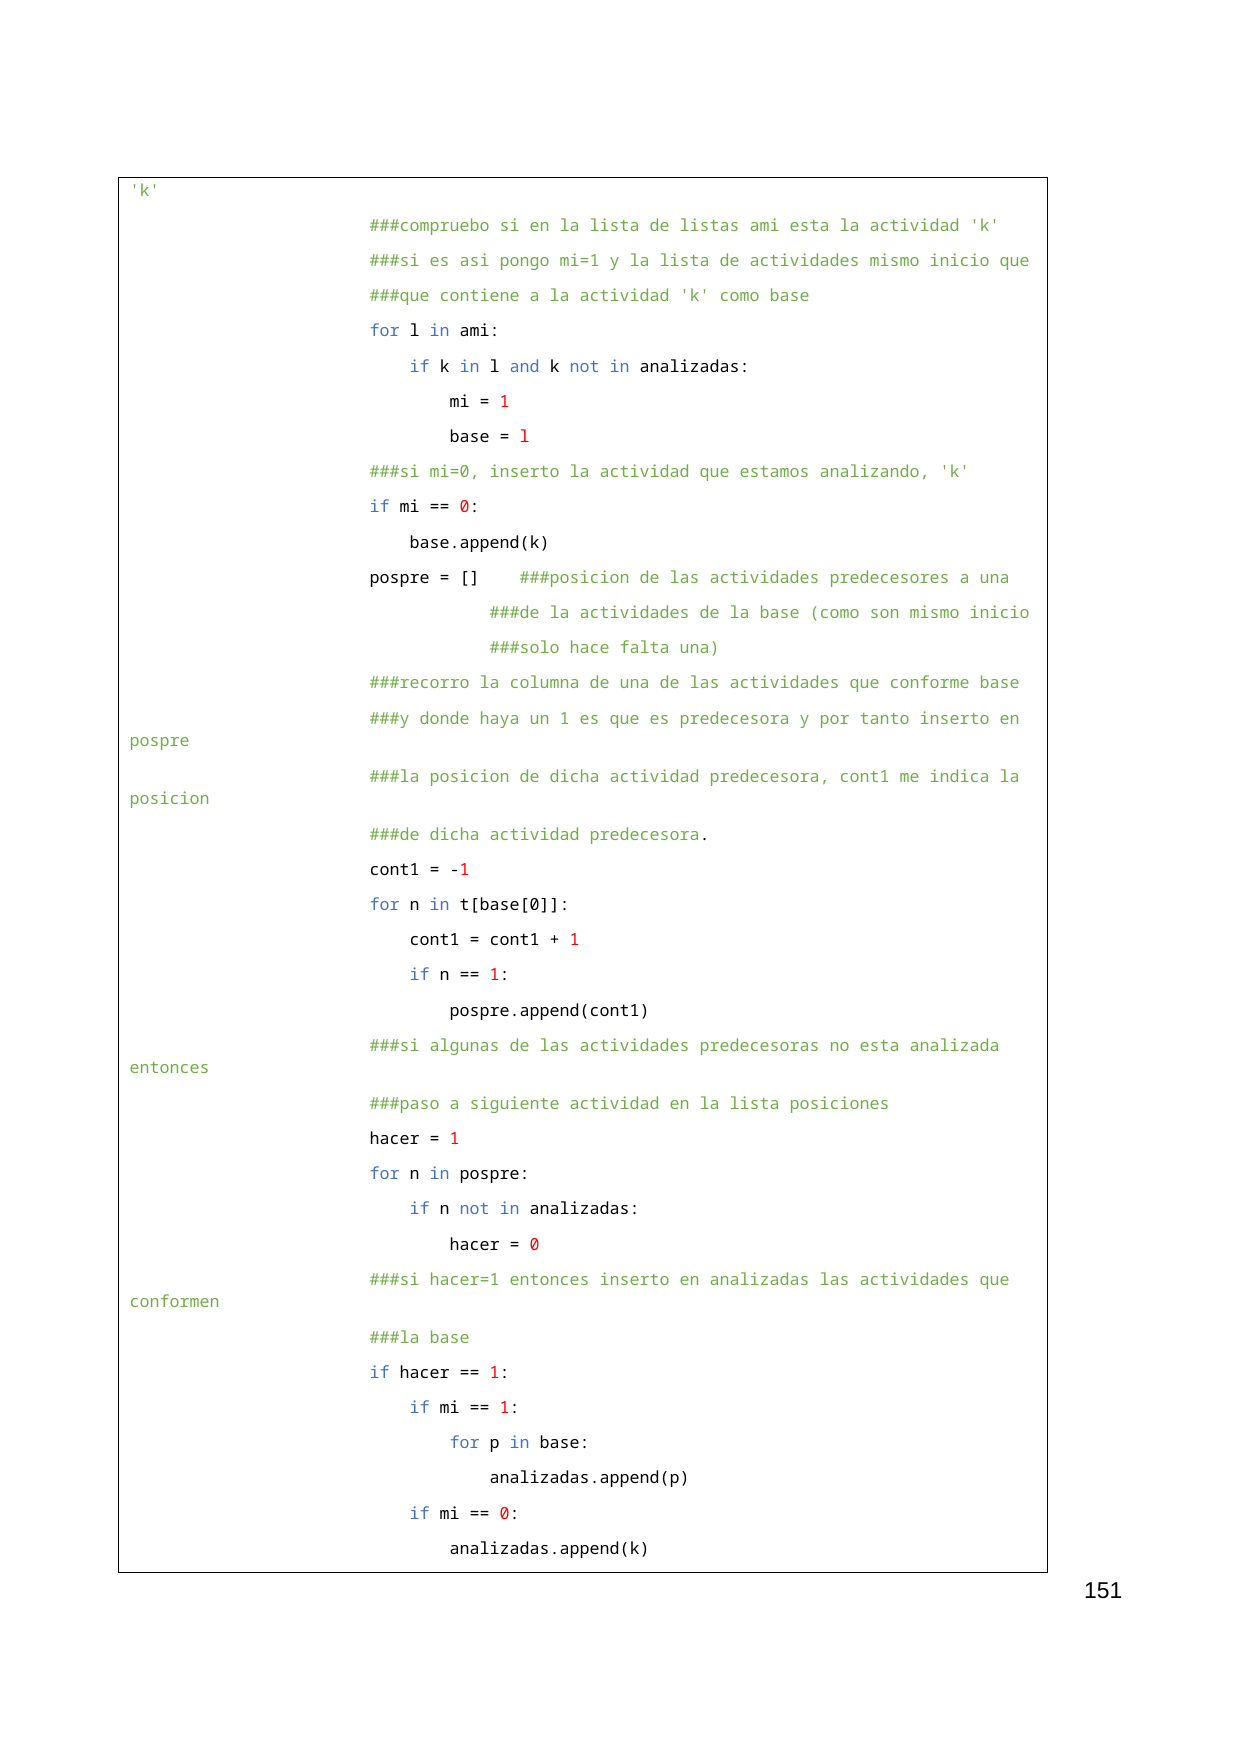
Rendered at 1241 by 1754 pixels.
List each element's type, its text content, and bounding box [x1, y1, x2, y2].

table_header 'k' ###compruebo si en la lista de listas ami esta la actividad 'k' ###si es asi pongo mi=1 y la lista de actividades mismo inicio que ###que contiene a la actividad 'k' como base for l in ami: if k in l and k not in analizadas: mi = 1 base = l ###si mi=0, inserto la actividad que estamos analizando, 'k' if mi == 0: base.append(k) pospre = [] ###posicion de las actividades predecesores a una ###de la actividades de la base (como son mismo inicio ###solo hace falta una) ###recorro la columna de una de las actividades que conforme base ###y donde haya un 1 es que es predecesora y por tanto inserto en pospre ###la posicion de dicha actividad predecesora, cont1 me indica la posicion ###de dicha actividad predecesora. cont1 = -1 for n in t[base[0]]: cont1 = cont1 + 1 if n == 1: pospre.append(cont1) ###si algunas de las actividades predecesoras no esta analizada entonces ###paso a siguiente actividad en la lista posiciones hacer = 1 for n in pospre: if n not in analizadas: hacer = 0 ###si hacer=1 entonces inserto en analizadas las actividades que conformen ###la base if hacer == 1: if mi == 1: for p in base: analizadas.append(p) if mi == 0: analizadas.append(k) [119, 178, 1047, 1572]
